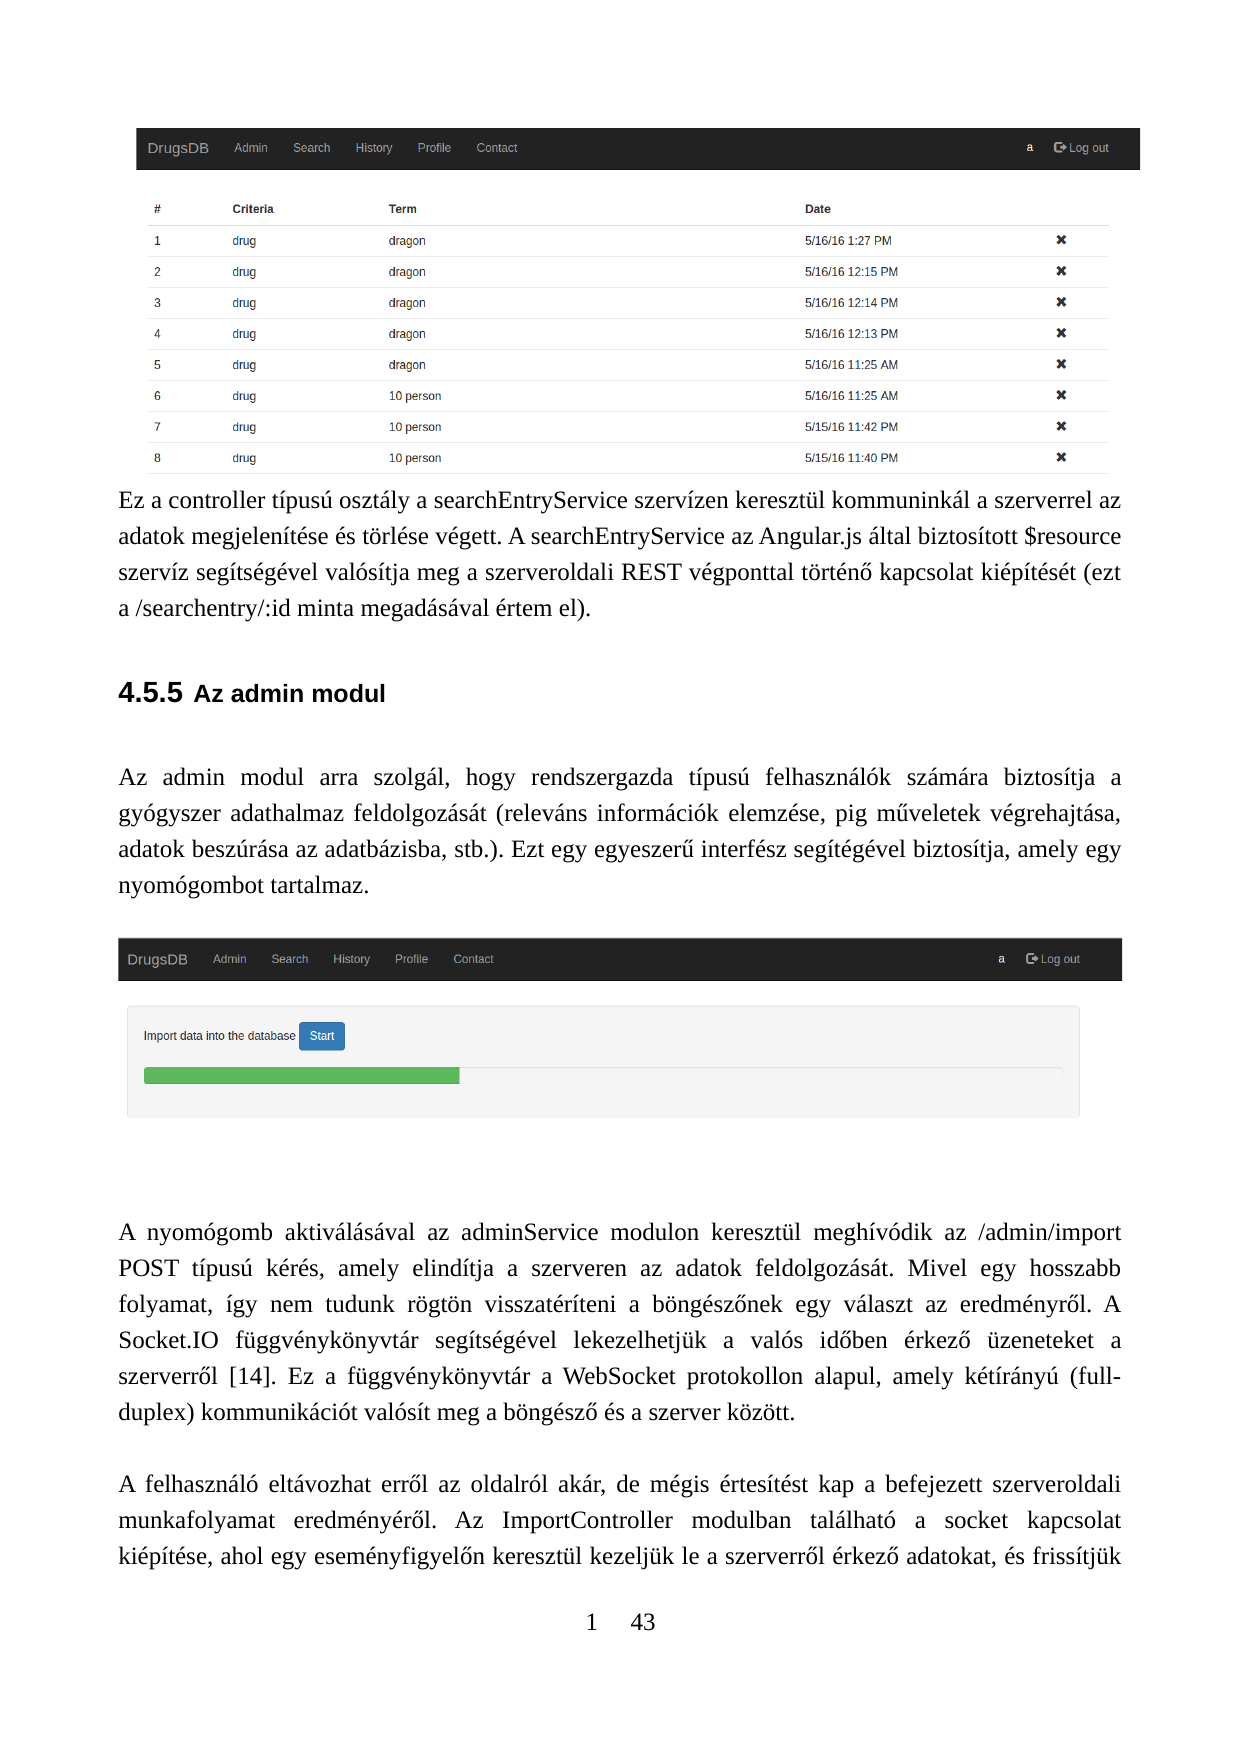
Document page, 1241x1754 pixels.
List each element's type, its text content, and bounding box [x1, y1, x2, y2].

picture [118, 937, 1123, 1212]
subtitle Az admin modul [118, 675, 1122, 708]
subtitle Ez a controller típusú osztály a searchEntryService szervízen keresztül kommuninkál a szerverrel az adatok megjelenítése és törlése végett. A searchEntryService az Angular.js által biztosított $resource szervíz segítségével valósítja meg a szerveroldali REST végponttal történő kapcsolat kiépítését (ezt a /searchentry/:id minta megadásával értem el). [118, 118, 1122, 624]
subtitle Az admin modul arra szolgál, hogy rendszergazda típusú felhasználók számára biztosítja a gyógyszer adathalmaz feldolgozását (releváns információk elemzése, pig műveletek végrehajtása, adatok beszúrása az adatbázisba, stb.). Ezt egy egyeszerű interfész segítégével biztosítja, amely egy nyomógombot tartalmaz. [118, 757, 1122, 901]
subtitle A nyomógomb aktiválásával az adminService modulon keresztül meghívódik az /admin/import POST típusú kérés, amely elindítja a szerveren az adatok feldolgozását. Mivel egy hosszabb folyamat, így nem tudunk rögtön visszatéríteni a böngészőnek egy választ az eredményről. A Socket.IO függvénykönyvtár segítségével lekezelhetjük a valós időben érkező üzeneteket a szerverről [14]. Ez a függvénykönyvtár a WebSocket protokollon alapul, amely kétírányú (full-duplex) kommunikációt valósít meg a böngésző és a szerver között. [118, 1212, 1122, 1428]
picture [136, 128, 1141, 480]
subtitle A felhasználó eltávozhat erről az oldalról akár, de mégis értesítést kap a befejezett szerveroldali munkafolyamat eredményéről. Az ImportController modulban található a socket kapcsolat kiépítése, ahol egy eseményfigyelőn keresztül kezeljük le a szerverről érkező adatokat, és frissítjük [118, 1464, 1122, 1572]
